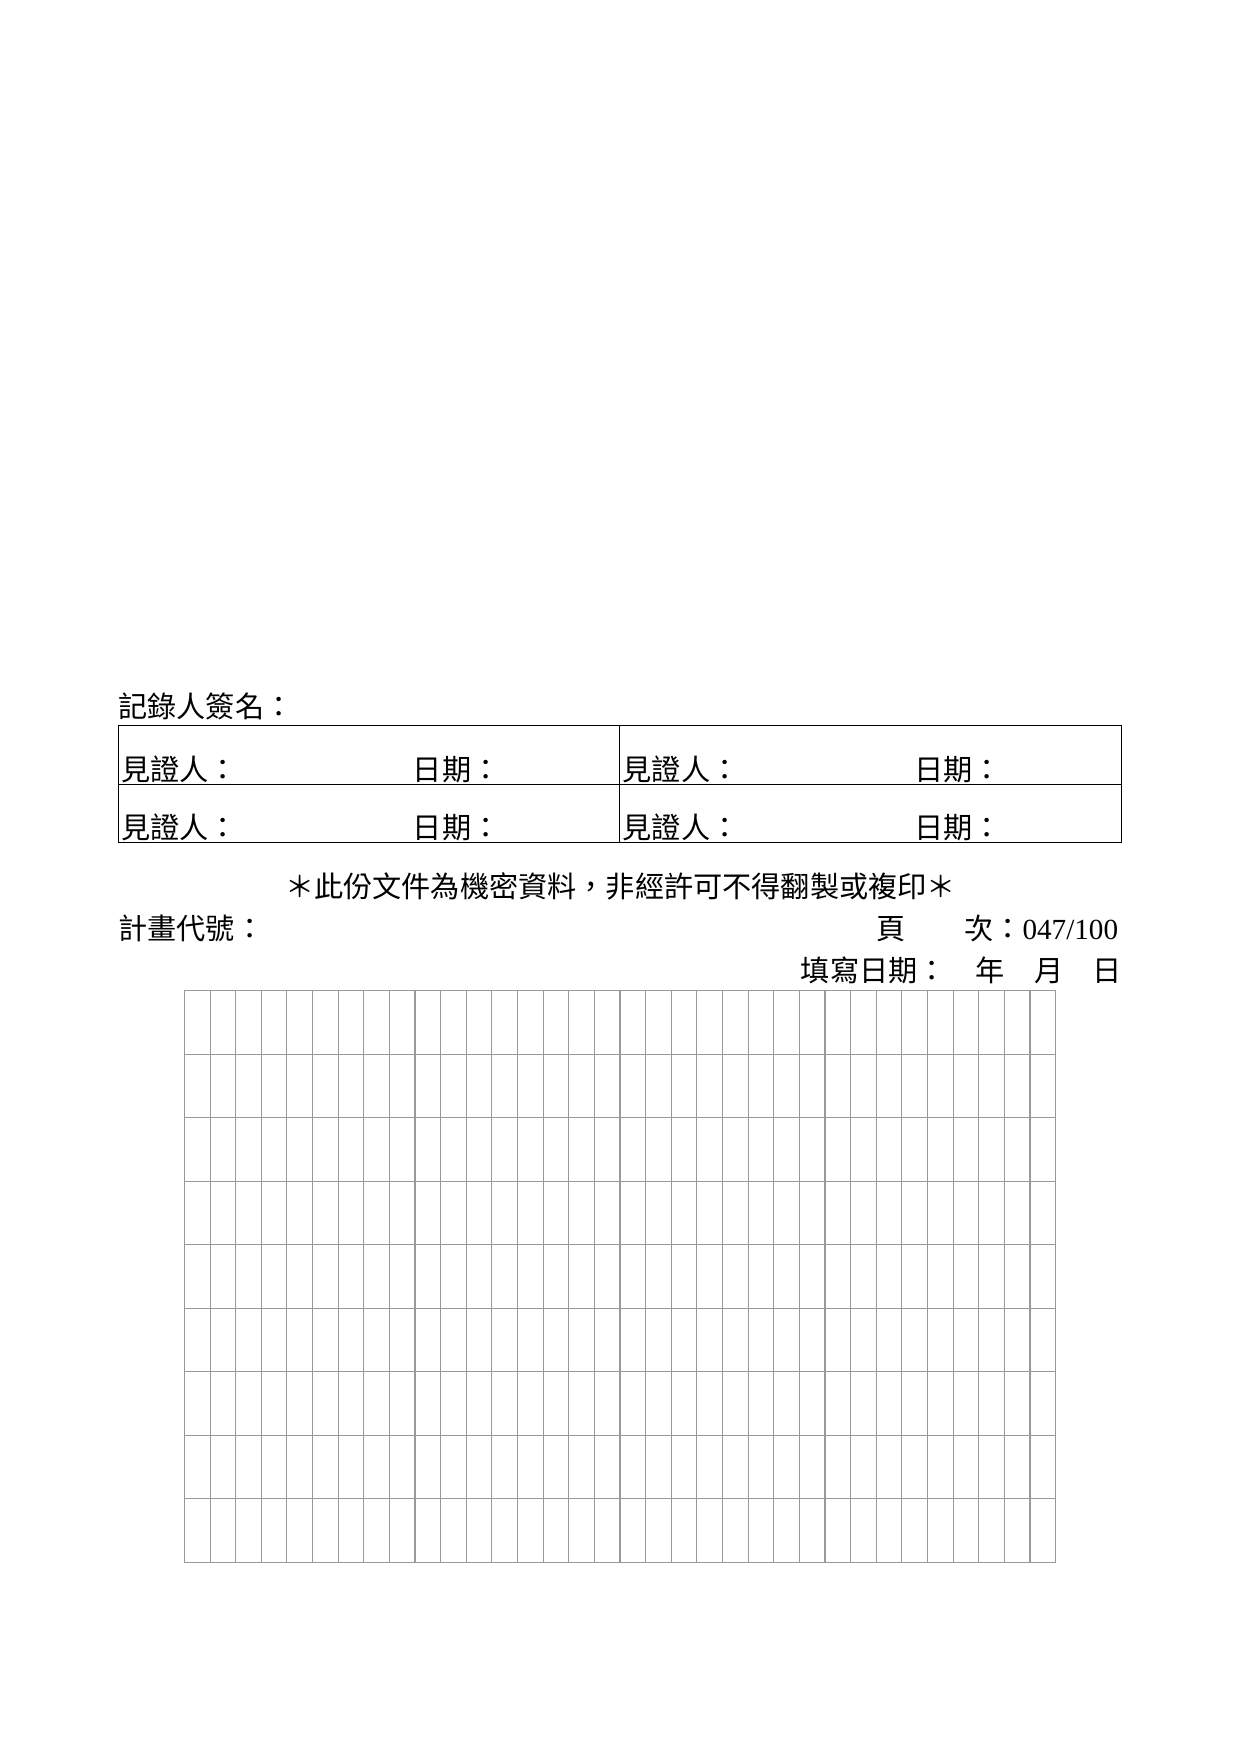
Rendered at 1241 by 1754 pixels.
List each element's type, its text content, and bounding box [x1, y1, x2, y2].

table_cell [364, 1182, 389, 1244]
table_header [467, 991, 491, 1053]
table_cell [902, 1499, 927, 1562]
table_cell [518, 1372, 543, 1435]
table_cell [518, 1118, 543, 1181]
table_cell [313, 1118, 338, 1181]
table_cell [672, 1499, 696, 1562]
table_cell [185, 1372, 210, 1435]
table_cell [492, 1436, 517, 1498]
table_cell [621, 1055, 645, 1117]
table_cell [595, 1499, 619, 1562]
table_cell [749, 1499, 773, 1562]
table_cell [313, 1055, 338, 1117]
table_cell [697, 1118, 722, 1181]
table_cell [800, 1436, 824, 1498]
table_cell [236, 1245, 261, 1308]
table_header [185, 991, 210, 1053]
table_cell [339, 1309, 363, 1371]
table_cell [697, 1372, 722, 1435]
table_cell [236, 1436, 261, 1498]
table_cell [1031, 1372, 1055, 1435]
table_cell [262, 1118, 286, 1181]
table_cell [544, 1436, 568, 1498]
table_cell [954, 1182, 978, 1244]
table_cell [390, 1118, 414, 1181]
table_cell [621, 1245, 645, 1308]
table_cell [851, 1436, 876, 1498]
table_cell [851, 1309, 876, 1371]
table_cell [544, 1499, 568, 1562]
table_cell [492, 1182, 517, 1244]
table_cell [185, 1436, 210, 1498]
table_cell [313, 1245, 338, 1308]
table_cell [211, 1309, 235, 1371]
table_cell [313, 1499, 338, 1562]
table_header [416, 991, 440, 1053]
table_header 見證人： 日期： [119, 726, 619, 783]
table_cell [518, 1245, 543, 1308]
table_cell [877, 1245, 901, 1308]
table_cell [928, 1182, 953, 1244]
table_cell [672, 1372, 696, 1435]
table_cell [595, 1309, 619, 1371]
table_cell [211, 1372, 235, 1435]
table_cell [569, 1499, 594, 1562]
table_cell [364, 1436, 389, 1498]
table_cell [646, 1436, 671, 1498]
table_cell [851, 1118, 876, 1181]
table_cell [646, 1372, 671, 1435]
table_cell [1031, 1055, 1055, 1117]
table_cell [364, 1055, 389, 1117]
table_cell [928, 1372, 953, 1435]
table_cell [877, 1182, 901, 1244]
table_header [287, 991, 312, 1053]
table_cell [262, 1499, 286, 1562]
table_cell [954, 1118, 978, 1181]
table_cell [928, 1309, 953, 1371]
table_cell [800, 1499, 824, 1562]
table_header [492, 991, 517, 1053]
table_cell [364, 1372, 389, 1435]
table_cell [672, 1182, 696, 1244]
text 記錄人簽名： [118, 663, 1122, 725]
table_cell [902, 1055, 927, 1117]
table_cell [467, 1372, 491, 1435]
table_cell [236, 1499, 261, 1562]
table_cell [364, 1499, 389, 1562]
table_cell [774, 1055, 799, 1117]
table_cell [416, 1436, 440, 1498]
table_cell [749, 1245, 773, 1308]
table_cell [262, 1182, 286, 1244]
table_cell [390, 1055, 414, 1117]
table_cell [826, 1118, 850, 1181]
table_header [877, 991, 901, 1053]
table_cell [723, 1245, 748, 1308]
table_cell [185, 1055, 210, 1117]
table_cell [902, 1372, 927, 1435]
table_cell [826, 1055, 850, 1117]
table_cell [544, 1055, 568, 1117]
table_cell [723, 1182, 748, 1244]
table_cell [390, 1309, 414, 1371]
table_cell [492, 1055, 517, 1117]
table_cell [902, 1118, 927, 1181]
table_cell 見證人： 日期： [620, 785, 1121, 842]
table_cell [313, 1182, 338, 1244]
table_cell [621, 1372, 645, 1435]
text 計畫代號： 頁 次：047/100 [118, 905, 1122, 948]
table_cell [287, 1436, 312, 1498]
table_cell [313, 1372, 338, 1435]
table_cell [1005, 1436, 1029, 1498]
table_cell [492, 1118, 517, 1181]
table_cell [595, 1182, 619, 1244]
table_cell [851, 1182, 876, 1244]
table_cell [621, 1182, 645, 1244]
table_cell [1031, 1118, 1055, 1181]
table_header [774, 991, 799, 1053]
table_cell [441, 1499, 466, 1562]
table_cell [595, 1245, 619, 1308]
table_cell [313, 1436, 338, 1498]
table_cell [774, 1309, 799, 1371]
table_cell [339, 1436, 363, 1498]
table_cell [646, 1182, 671, 1244]
table_cell [441, 1436, 466, 1498]
table_cell [467, 1245, 491, 1308]
table_cell [902, 1436, 927, 1498]
table_cell [826, 1499, 850, 1562]
table_cell [1005, 1055, 1029, 1117]
table_cell [467, 1499, 491, 1562]
table_header [339, 991, 363, 1053]
table_cell [287, 1309, 312, 1371]
table_cell [390, 1245, 414, 1308]
table_cell [646, 1499, 671, 1562]
table_cell [390, 1499, 414, 1562]
table_cell [262, 1055, 286, 1117]
table_cell [826, 1436, 850, 1498]
table_cell [518, 1055, 543, 1117]
table_cell [697, 1499, 722, 1562]
table_cell [287, 1055, 312, 1117]
table_cell [467, 1055, 491, 1117]
table_cell [697, 1309, 722, 1371]
table_cell [236, 1182, 261, 1244]
table_cell [595, 1372, 619, 1435]
table_cell [621, 1499, 645, 1562]
table_cell [697, 1055, 722, 1117]
table_cell [287, 1372, 312, 1435]
table_cell [877, 1055, 901, 1117]
table_cell [1005, 1245, 1029, 1308]
table_cell [749, 1182, 773, 1244]
table_cell [441, 1309, 466, 1371]
table_cell [569, 1309, 594, 1371]
table_cell [902, 1182, 927, 1244]
table_cell [646, 1118, 671, 1181]
table_cell [544, 1182, 568, 1244]
table_cell [646, 1309, 671, 1371]
table_header [1005, 991, 1029, 1053]
table_header [441, 991, 466, 1053]
table_header [518, 991, 543, 1053]
table_cell [723, 1372, 748, 1435]
table_cell [1005, 1182, 1029, 1244]
table_cell [441, 1055, 466, 1117]
table_header [979, 991, 1004, 1053]
table_cell [467, 1436, 491, 1498]
table_cell [339, 1372, 363, 1435]
table_cell [262, 1372, 286, 1435]
table_cell [954, 1055, 978, 1117]
table_cell [774, 1182, 799, 1244]
table_cell [364, 1118, 389, 1181]
table_cell [1031, 1182, 1055, 1244]
table_header [800, 991, 824, 1053]
table_cell [749, 1118, 773, 1181]
table_cell [569, 1055, 594, 1117]
table_cell [1005, 1309, 1029, 1371]
table_header [364, 991, 389, 1053]
table_cell [851, 1245, 876, 1308]
table_cell [954, 1372, 978, 1435]
table_cell [211, 1436, 235, 1498]
table_cell [467, 1118, 491, 1181]
table_cell [595, 1118, 619, 1181]
table_cell [723, 1436, 748, 1498]
table_cell [928, 1055, 953, 1117]
table_cell [262, 1309, 286, 1371]
table_cell [800, 1118, 824, 1181]
table_cell [441, 1118, 466, 1181]
table_cell [723, 1118, 748, 1181]
table_cell [390, 1436, 414, 1498]
table_cell [185, 1309, 210, 1371]
table_cell [262, 1436, 286, 1498]
table_cell [800, 1055, 824, 1117]
table_cell [774, 1118, 799, 1181]
table_cell [826, 1182, 850, 1244]
table_cell [749, 1372, 773, 1435]
table_header [928, 991, 953, 1053]
table_cell [211, 1245, 235, 1308]
table_cell [877, 1372, 901, 1435]
table_cell [928, 1118, 953, 1181]
table_cell [467, 1182, 491, 1244]
table_cell [979, 1182, 1004, 1244]
table_cell [492, 1245, 517, 1308]
table_cell [416, 1499, 440, 1562]
table_cell 見證人： 日期： [119, 785, 619, 842]
table_cell [236, 1309, 261, 1371]
table_cell [646, 1245, 671, 1308]
table_cell [672, 1055, 696, 1117]
table_cell [287, 1182, 312, 1244]
table_cell [569, 1436, 594, 1498]
table_cell [544, 1245, 568, 1308]
table_cell [954, 1436, 978, 1498]
table_cell [697, 1245, 722, 1308]
table_header 見證人： 日期： [620, 726, 1121, 783]
table_cell [339, 1245, 363, 1308]
table_cell [236, 1118, 261, 1181]
table_cell [1005, 1499, 1029, 1562]
table_cell [954, 1309, 978, 1371]
text ＊此份文件為機密資料，非經許可不得翻製或複印＊ [118, 843, 1122, 905]
table_header [211, 991, 235, 1053]
table_cell [544, 1309, 568, 1371]
table_cell [826, 1372, 850, 1435]
table_cell [569, 1372, 594, 1435]
table_cell [211, 1118, 235, 1181]
table_cell [979, 1436, 1004, 1498]
table_cell [569, 1118, 594, 1181]
table_cell [211, 1182, 235, 1244]
table_cell [492, 1372, 517, 1435]
table_cell [621, 1118, 645, 1181]
table_header [595, 991, 619, 1053]
table_cell [979, 1118, 1004, 1181]
table_cell [211, 1055, 235, 1117]
table_cell [492, 1309, 517, 1371]
table_cell [339, 1182, 363, 1244]
table_header [544, 991, 568, 1053]
table_cell [1031, 1499, 1055, 1562]
table_cell [902, 1309, 927, 1371]
table_cell [774, 1499, 799, 1562]
table_header [672, 991, 696, 1053]
table_header [902, 991, 927, 1053]
table_header [697, 991, 722, 1053]
table_cell [902, 1245, 927, 1308]
table_cell [1031, 1436, 1055, 1498]
table_cell [390, 1182, 414, 1244]
table_cell [313, 1309, 338, 1371]
table_cell [467, 1309, 491, 1371]
table_header [313, 991, 338, 1053]
table_cell [928, 1245, 953, 1308]
table_cell [185, 1499, 210, 1562]
table_cell [211, 1499, 235, 1562]
table_cell [928, 1499, 953, 1562]
table_header [646, 991, 671, 1053]
table_header [236, 991, 261, 1053]
table_cell [1031, 1309, 1055, 1371]
table_cell [185, 1118, 210, 1181]
table_cell [723, 1499, 748, 1562]
table_cell [339, 1055, 363, 1117]
table_cell [749, 1055, 773, 1117]
table_cell [364, 1309, 389, 1371]
table_header [954, 991, 978, 1053]
table_cell [723, 1055, 748, 1117]
table_header [851, 991, 876, 1053]
table_cell [954, 1499, 978, 1562]
table_cell [236, 1055, 261, 1117]
table_cell [1005, 1372, 1029, 1435]
table_header [262, 991, 286, 1053]
table_cell [979, 1245, 1004, 1308]
table_cell [518, 1182, 543, 1244]
table_cell [518, 1309, 543, 1371]
table_cell [672, 1118, 696, 1181]
table_cell [339, 1118, 363, 1181]
table_cell [877, 1118, 901, 1181]
table_cell [441, 1182, 466, 1244]
table_cell [390, 1372, 414, 1435]
table_cell [569, 1245, 594, 1308]
table_header [1031, 991, 1055, 1053]
table_cell [723, 1309, 748, 1371]
table_cell [697, 1436, 722, 1498]
table_cell [1005, 1118, 1029, 1181]
table_header [826, 991, 850, 1053]
table_cell [441, 1245, 466, 1308]
table_cell [979, 1309, 1004, 1371]
table_cell [774, 1436, 799, 1498]
table_cell [979, 1499, 1004, 1562]
text 填寫日期： 年 月 日 [118, 948, 1122, 990]
table_cell [877, 1499, 901, 1562]
table_cell [492, 1499, 517, 1562]
table_cell [800, 1245, 824, 1308]
table_cell [800, 1309, 824, 1371]
table_cell [800, 1182, 824, 1244]
table_cell [979, 1372, 1004, 1435]
table_cell [185, 1182, 210, 1244]
table_cell [697, 1182, 722, 1244]
table_cell [287, 1245, 312, 1308]
table_cell [954, 1245, 978, 1308]
table_cell [749, 1436, 773, 1498]
table_cell [672, 1245, 696, 1308]
table_cell [236, 1372, 261, 1435]
table_cell [416, 1372, 440, 1435]
table_cell [287, 1499, 312, 1562]
table_cell [877, 1436, 901, 1498]
table_cell [672, 1309, 696, 1371]
table_cell [1031, 1245, 1055, 1308]
table_cell [544, 1372, 568, 1435]
table_cell [595, 1436, 619, 1498]
table_cell [262, 1245, 286, 1308]
table_cell [851, 1499, 876, 1562]
table_cell [621, 1309, 645, 1371]
table_cell [364, 1245, 389, 1308]
table_header [621, 991, 645, 1053]
table_cell [928, 1436, 953, 1498]
table_cell [339, 1499, 363, 1562]
table_cell [826, 1309, 850, 1371]
table_cell [416, 1118, 440, 1181]
table_cell [774, 1372, 799, 1435]
table_cell [774, 1245, 799, 1308]
table_header [723, 991, 748, 1053]
table_header [569, 991, 594, 1053]
table_cell [851, 1372, 876, 1435]
table_cell [416, 1245, 440, 1308]
table_cell [287, 1118, 312, 1181]
table_cell [979, 1055, 1004, 1117]
table_cell [826, 1245, 850, 1308]
table_cell [518, 1499, 543, 1562]
table_cell [672, 1436, 696, 1498]
table_cell [800, 1372, 824, 1435]
table_cell [646, 1055, 671, 1117]
table_header [749, 991, 773, 1053]
table_cell [877, 1309, 901, 1371]
table_cell [749, 1309, 773, 1371]
table_cell [621, 1436, 645, 1498]
table_cell [416, 1182, 440, 1244]
table_header [390, 991, 414, 1053]
table_cell [595, 1055, 619, 1117]
table_cell [851, 1055, 876, 1117]
table_cell [544, 1118, 568, 1181]
table_cell [569, 1182, 594, 1244]
table_cell [416, 1309, 440, 1371]
table_cell [416, 1055, 440, 1117]
table_cell [185, 1245, 210, 1308]
table_cell [518, 1436, 543, 1498]
table_cell [441, 1372, 466, 1435]
